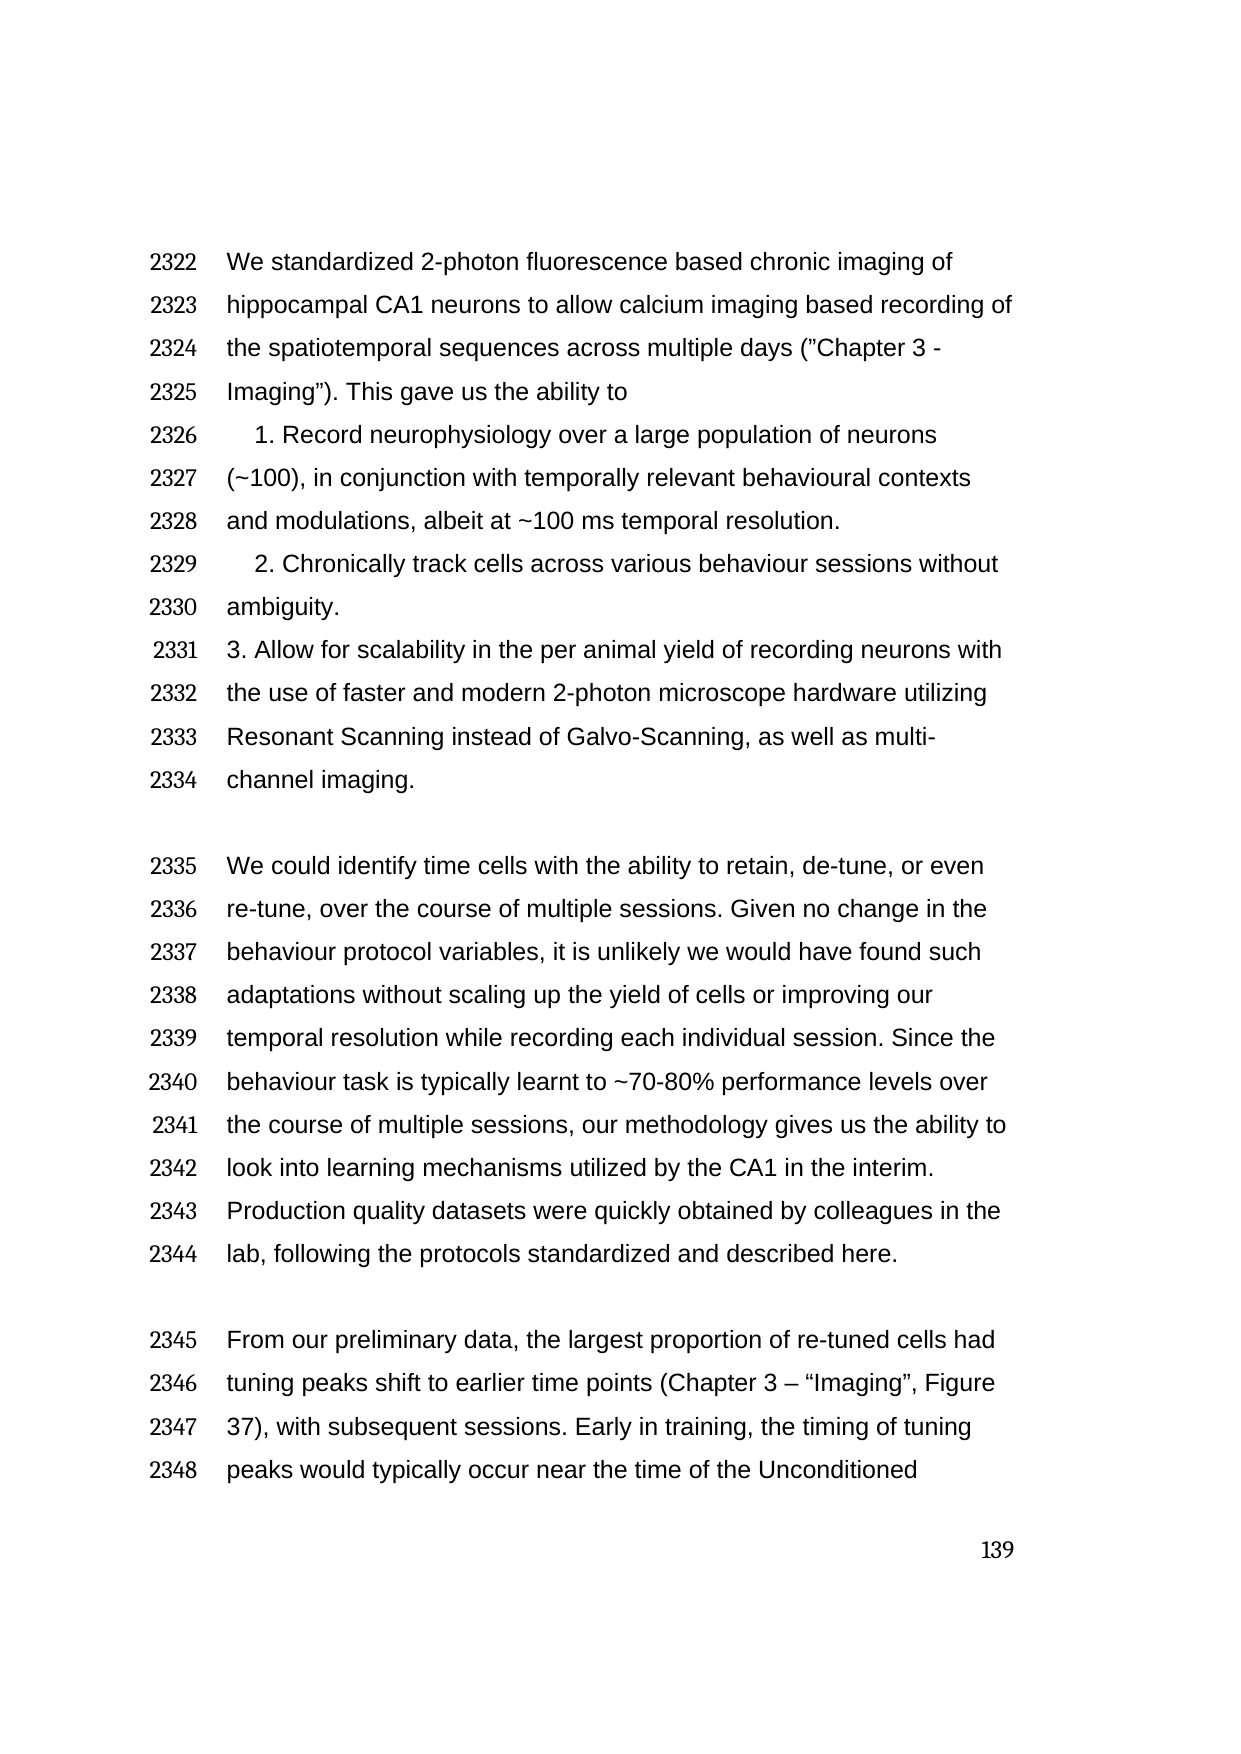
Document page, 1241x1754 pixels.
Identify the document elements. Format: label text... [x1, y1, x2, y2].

text 2. Chronically track cells across various behaviour sessions without ambiguity. [226, 549, 1014, 621]
text 3. Allow for scalability in the per animal yield of recording neurons with the use of faster and modern 2-photon microscope hardware utilizing Resonant Scanning instead of Galvo-Scanning, as well as multi-channel imaging. [226, 635, 1014, 793]
text 1. Record neurophysiology over a large population of neurons (~100), in conjunction with temporally relevant behavioural contexts and modulations, albeit at ~100 ms temporal resolution. [226, 420, 1014, 535]
text From our preliminary data, the largest proportion of re-tuned cells had tuning peaks shift to earlier time points (Chapter 3 – “Imaging”, Figure 37), with subsequent sessions. Early in training, the timing of tuning peaks would typically occur near the time of the Unconditioned [226, 1325, 1014, 1483]
text We could identify time cells with the ability to retain, de-tune, or even re-tune, over the course of multiple sessions. Given no change in the behaviour protocol variables, it is unlikely we would have found such adaptations without scaling up the yield of cells or improving our temporal resolution while recording each individual session. Since the behaviour task is typically learnt to ~70-80% performance levels over the course of multiple sessions, our methodology gives us the ability to look into learning mechanisms utilized by the CA1 in the interim. Production quality datasets were quickly obtained by colleagues in the lab, following the protocols standardized and described here. [226, 851, 1014, 1268]
text We standardized 2-photon fluorescence based chronic imaging of hippocampal CA1 neurons to allow calcium imaging based recording of the spatiotemporal sequences across multiple days (”Chapter 3 - Imaging”). This gave us the ability to [226, 247, 1014, 405]
